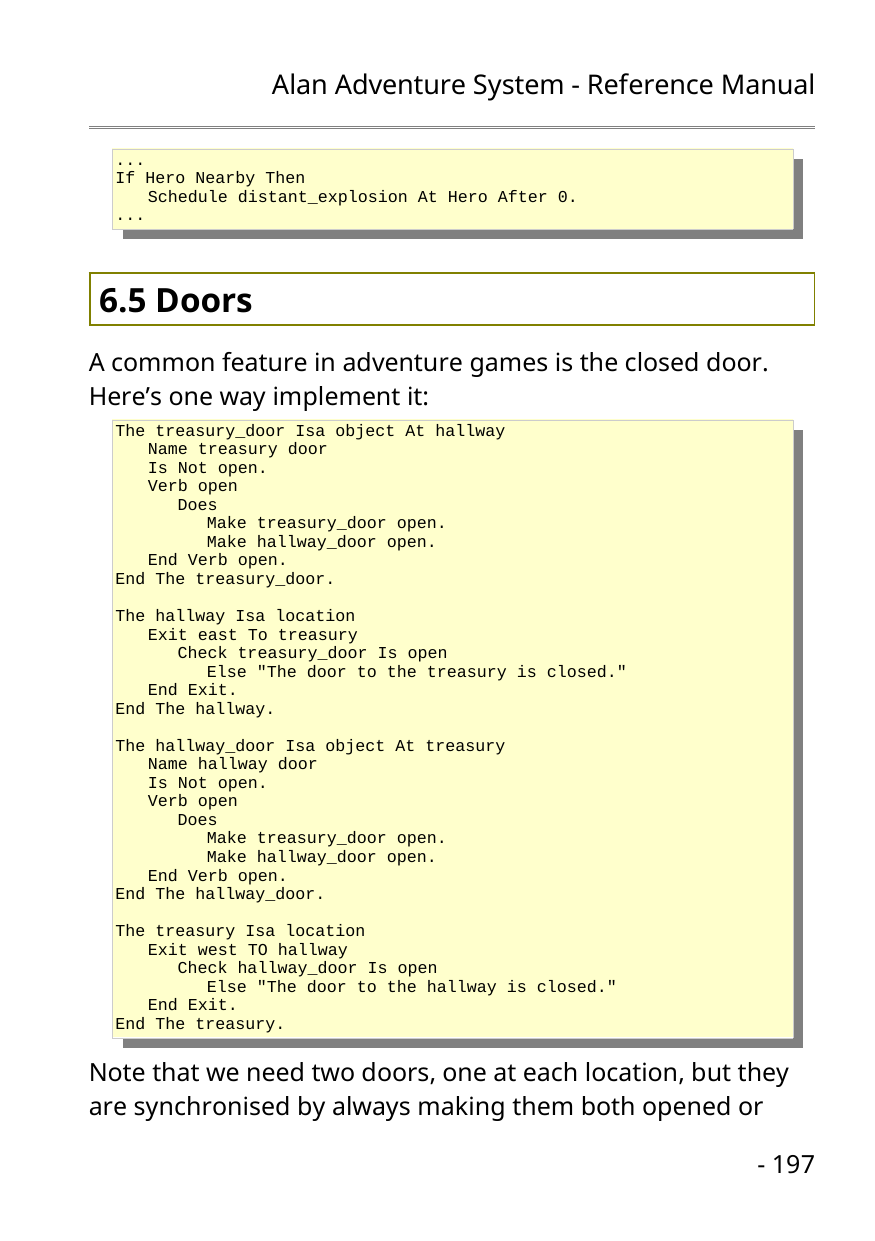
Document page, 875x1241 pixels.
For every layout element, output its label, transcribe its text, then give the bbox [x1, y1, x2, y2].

subtitle Doors [91, 274, 814, 324]
text Name treasury door Is Not open. [113, 438, 793, 475]
text The hallway_door Isa object At treasury [113, 735, 793, 753]
text Verb open Does Make treasury_door open. Make hallway_door open. End Verb open. End The hallway_door. [113, 790, 793, 902]
text Name hallway door Is Not open. [113, 753, 793, 790]
text A common feature in adventure games is the closed door. Here’s one way implement it: [88, 345, 815, 413]
text ... If Hero Nearby Then Schedule distant_explosion At Hero After 0. ... [113, 150, 793, 229]
text The treasury Isa location Exit west TO hallway Check hallway_door Is open Else "The door to the hallway is closed." End Exit. End The treasury. [113, 920, 793, 1037]
text Verb open Does Make treasury_door open. Make hallway_door open. End Verb open. End The treasury_door. [113, 475, 793, 586]
text The treasury_door Isa object At hallway [113, 421, 793, 438]
text The hallway Isa location Exit east To treasury Check treasury_door Is open Else "The door to the treasury is closed." End Exit. End The hallway. [113, 605, 793, 716]
text Note that we need two doors, one at each location, but they are synchronised by always making them both opened or [88, 1054, 815, 1122]
